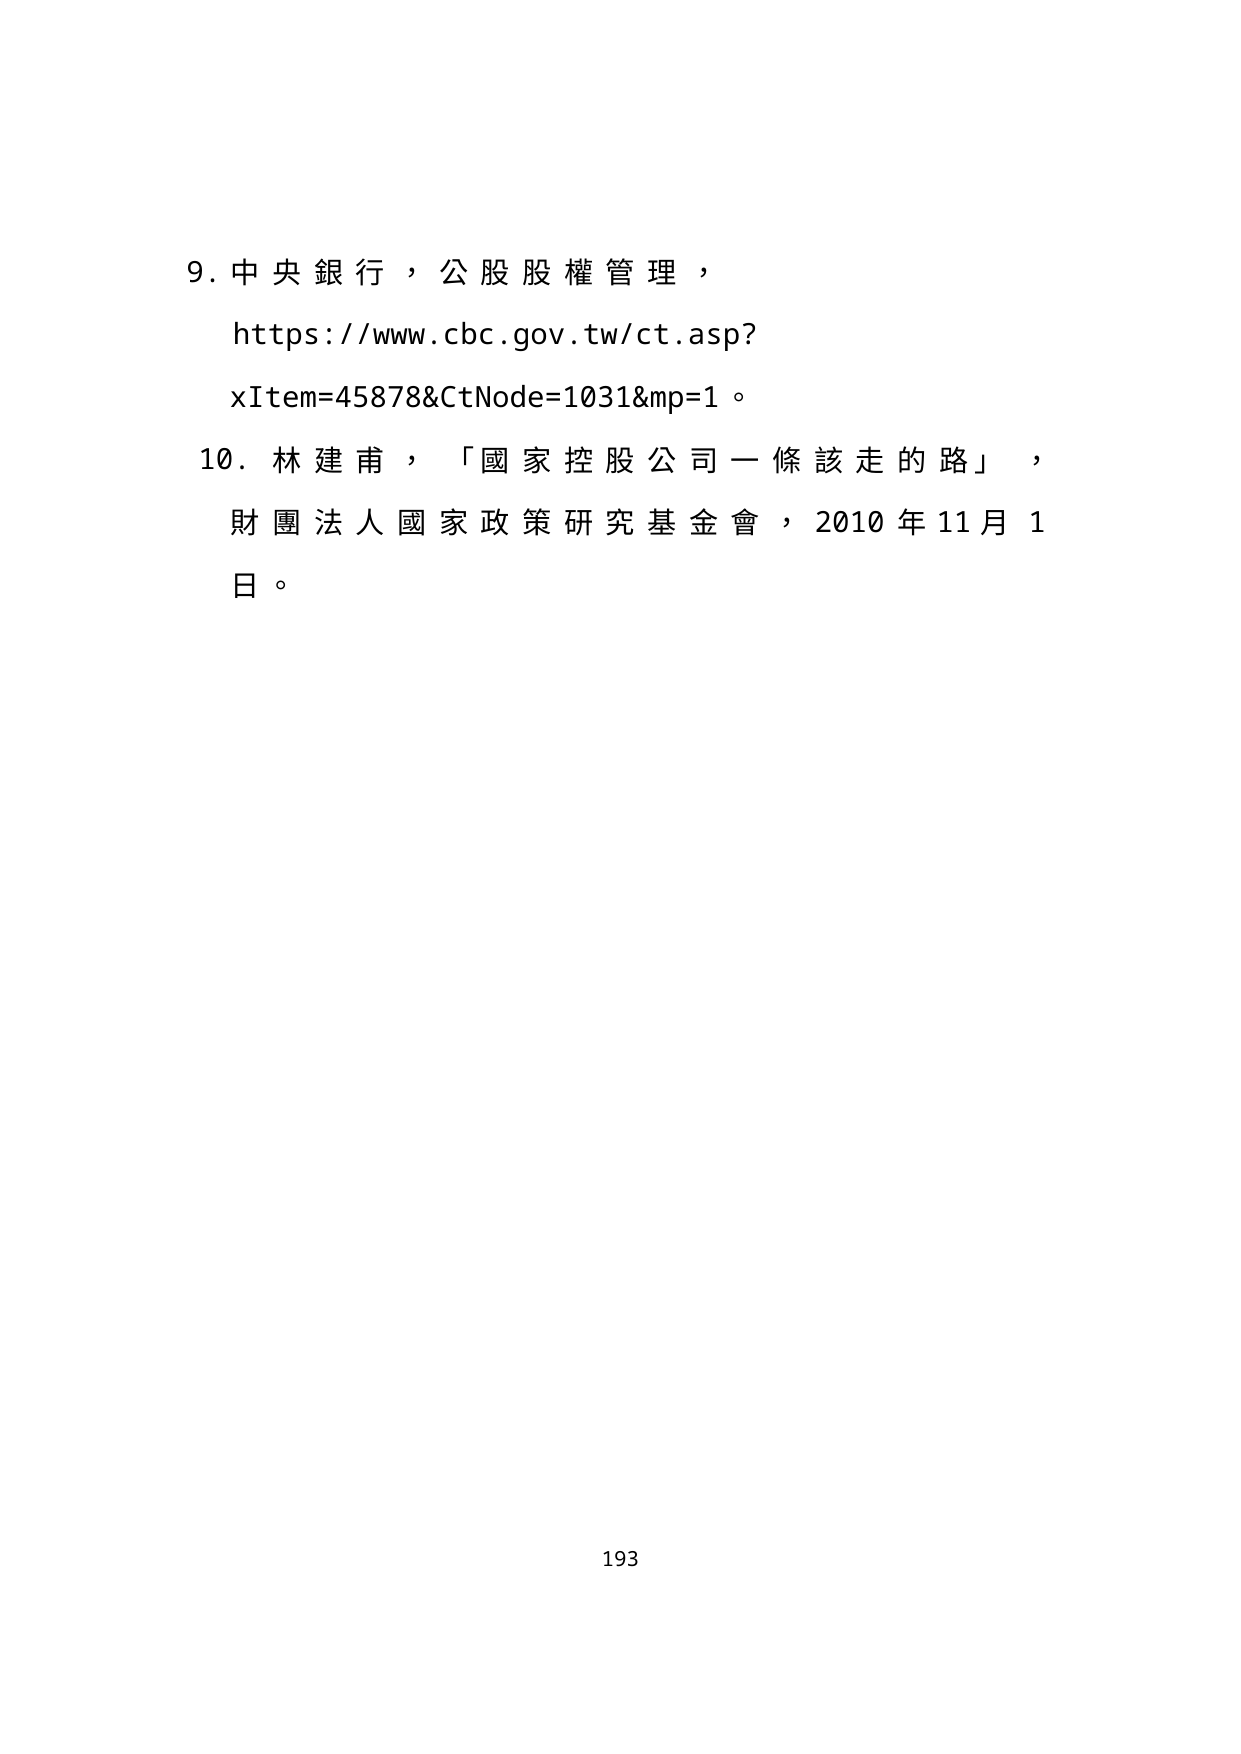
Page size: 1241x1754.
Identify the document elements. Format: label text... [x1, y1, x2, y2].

text 9.中央銀行，公股股權管理， [183, 229, 1058, 292]
text 10.林建甫，「國家控股公司一條該走的路」，財團法人國家政策研究基金會，2010年11月1日。 [183, 417, 1058, 604]
text https://www.cbc.gov.tw/ct.asp?xItem=45878&CtNode=1031&mp=1。 [212, 292, 1058, 417]
